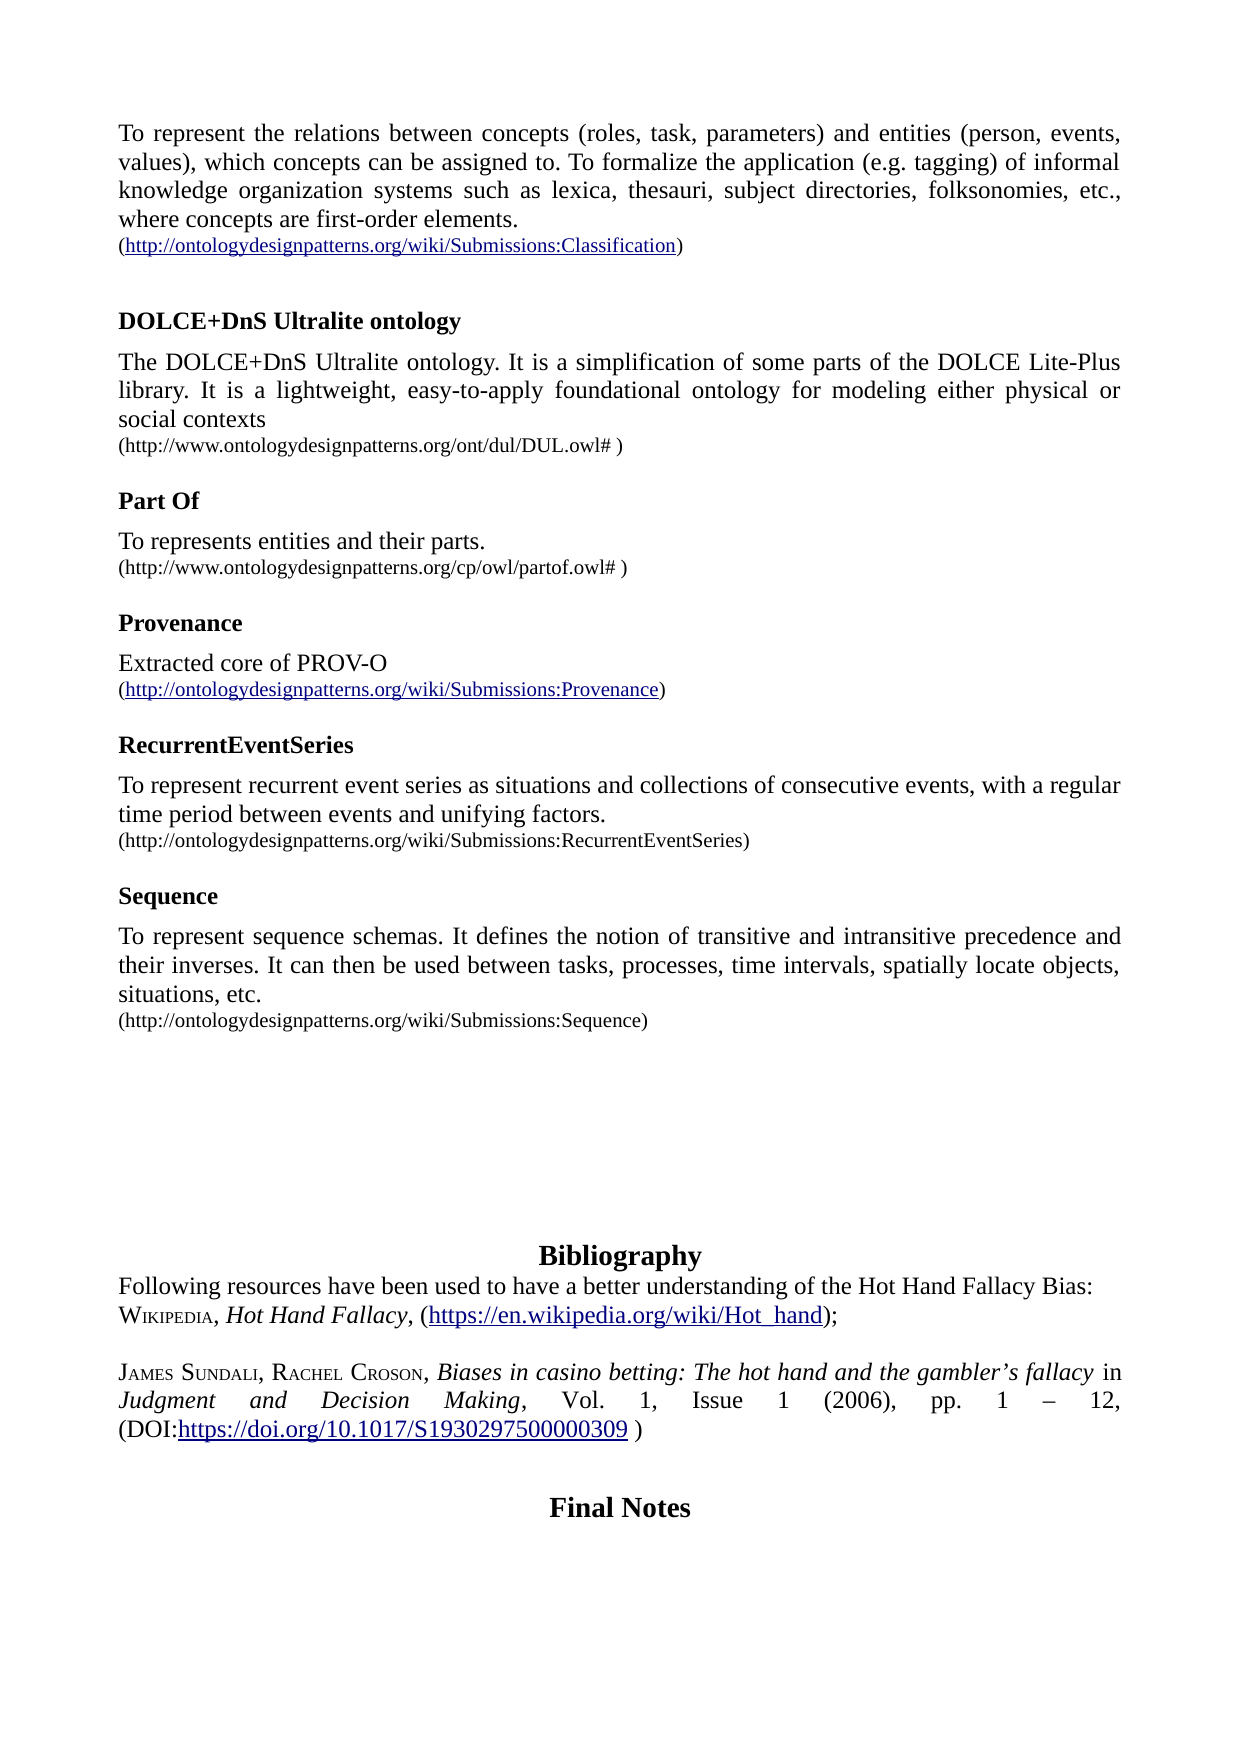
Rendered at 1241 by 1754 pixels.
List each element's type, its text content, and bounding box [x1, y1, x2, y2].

text (http://ontologydesignpatterns.org/wiki/Submissions:Provenance) [118, 677, 1122, 701]
text (http://www.ontologydesignpatterns.org/ont/dul/DUL.owl# ) [118, 433, 1122, 457]
text Sequence [118, 881, 1122, 909]
text To represent the relations between concepts (roles, task, parameters) and entities (person, events, values), which concepts can be assigned to. To formalize the application (e.g. tagging) of informal knowledge organization systems such as lexica, thesauri, subject directories, folksonomies, etc., where concepts are first-order elements. [118, 118, 1122, 233]
text The DOLCE+DnS Ultralite ontology. It is a simplification of some parts of the DOLCE Lite-Plus library. It is a lightweight, easy-to-apply foundational ontology for modeling either physical or social contexts [118, 347, 1122, 433]
text James Sundali, Rachel Croson, Biases in casino betting: The hot hand and the gambler’s fallacy in Judgment and Decision Making, Vol. 1, Issue 1 (2006), pp. 1 – 12, (DOI:https://doi.org/10.1017/S1930297500000309 ) [118, 1357, 1122, 1443]
text Bibliography [118, 1238, 1122, 1271]
text Extracted core of PROV-O [118, 648, 1122, 677]
text Following resources have been used to have a better understanding of the Hot Hand Fallacy Bias: [118, 1271, 1122, 1300]
text To represents entities and their parts. [118, 526, 1122, 555]
text Wikipedia, Hot Hand Fallacy, (https://en.wikipedia.org/wiki/Hot_hand); [118, 1300, 1122, 1329]
text Part Of [118, 486, 1122, 514]
text Final Notes [118, 1490, 1122, 1523]
text To represent sequence schemas. It defines the notion of transitive and intransitive precedence and their inverses. It can then be used between tasks, processes, time intervals, spatially locate objects, situations, etc. [118, 921, 1122, 1008]
text RecurrentEventSeries [118, 730, 1122, 759]
text To represent recurrent event series as situations and collections of consecutive events, with a regular time period between events and unifying factors. (http://ontologydesignpatterns.org/wiki/Submissions:RecurrentEventSeries) [118, 771, 1122, 852]
text (http://ontologydesignpatterns.org/wiki/Submissions:Classification) [118, 233, 1122, 257]
text Provenance [118, 608, 1122, 637]
text (http://ontologydesignpatterns.org/wiki/Submissions:Sequence) [118, 1008, 1122, 1032]
text (http://www.ontologydesignpatterns.org/cp/owl/partof.owl# ) [118, 555, 1122, 579]
text DOLCE+DnS Ultralite ontology [118, 306, 1122, 335]
